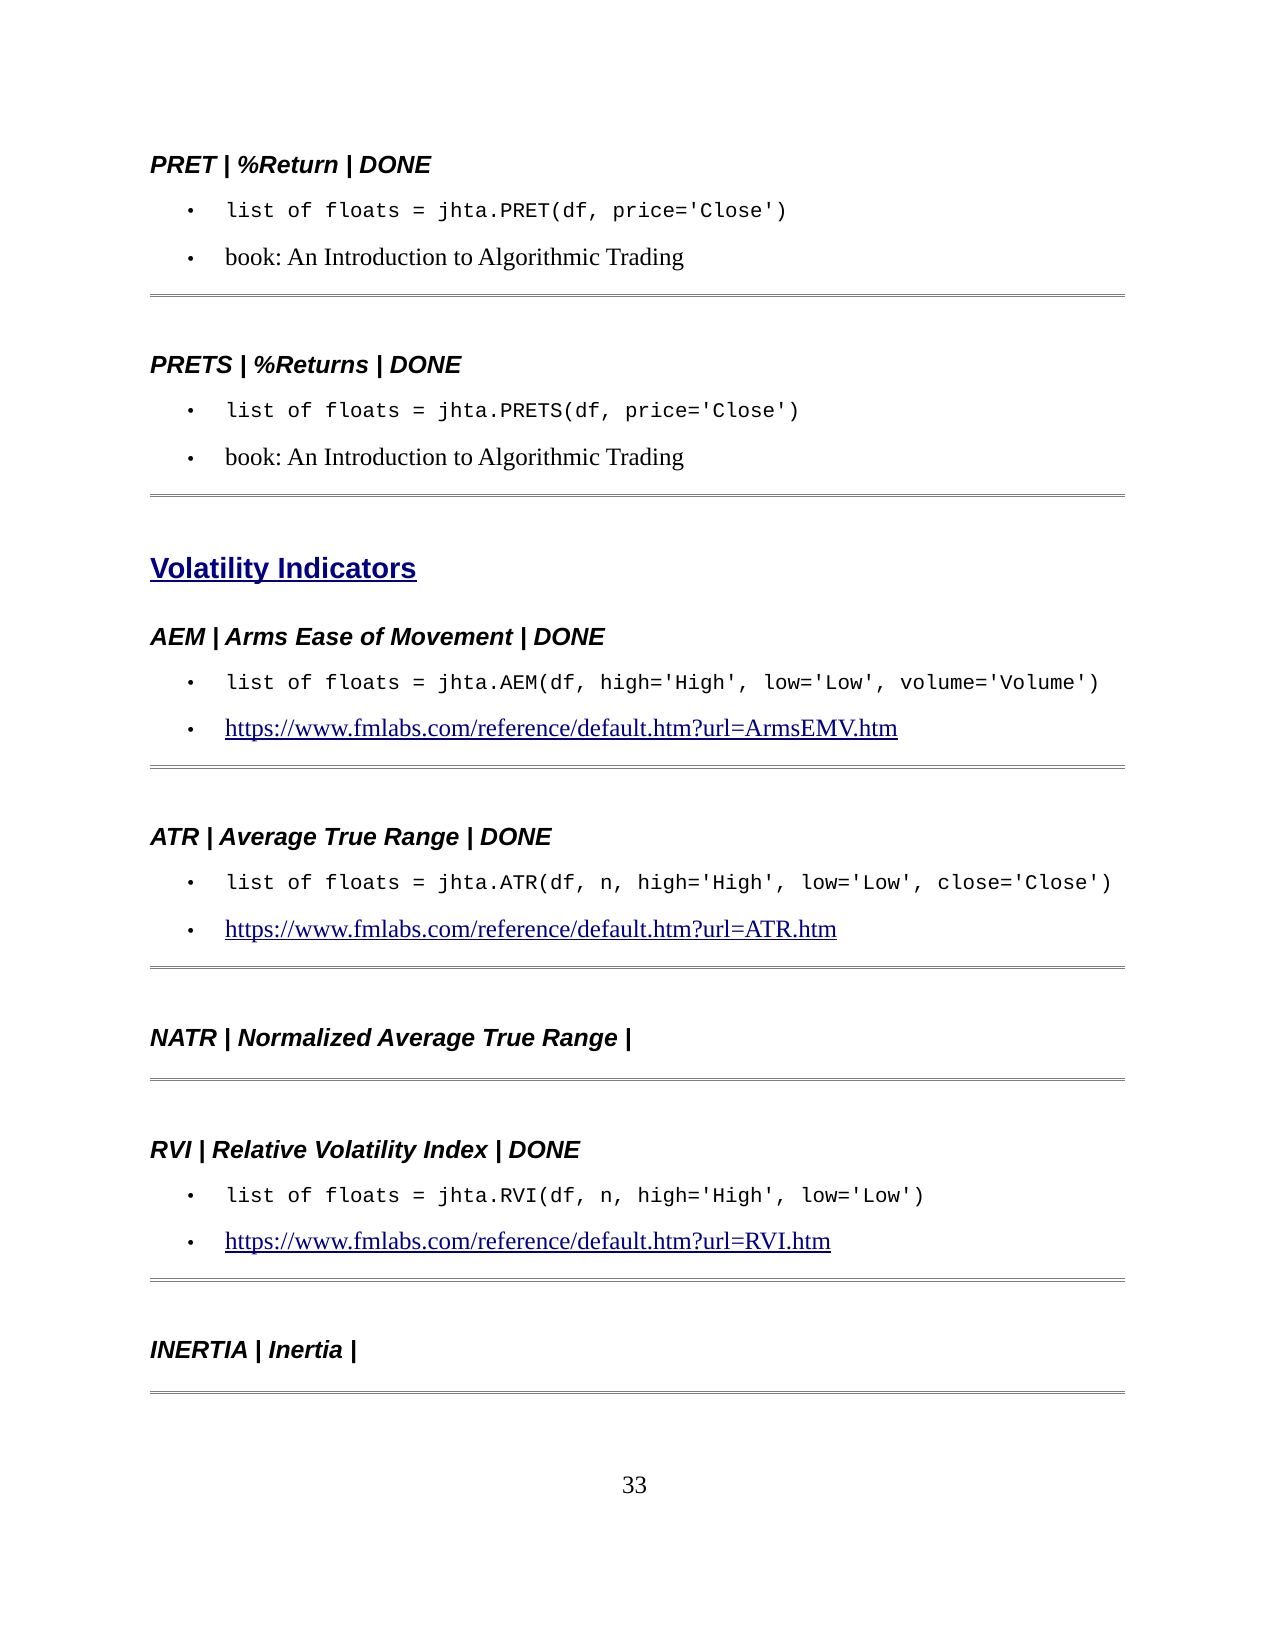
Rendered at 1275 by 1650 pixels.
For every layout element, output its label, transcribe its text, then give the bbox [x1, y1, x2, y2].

list https://www.fmlabs.com/reference/default.htm?url=ATR.htm [187, 914, 1125, 943]
subtitle RVI | Relative Volatility Index | DONE [150, 1135, 1125, 1163]
subtitle INERTIA | Inertia | [150, 1335, 1125, 1364]
list https://www.fmlabs.com/reference/default.htm?url=RVI.htm [187, 1226, 1125, 1255]
subtitle AEM | Arms Ease of Movement | DONE [150, 622, 1125, 650]
subtitle Volatility Indicators [150, 551, 1125, 584]
list book: An Introduction to Algorithmic Trading [187, 242, 1125, 270]
subtitle PRET | %Return | DONE [150, 150, 1125, 178]
list list of floats = jhta.ATR(df, n, high='High', low='Low', close='Close') [187, 872, 1125, 896]
list https://www.fmlabs.com/reference/default.htm?url=ArmsEMV.htm [187, 713, 1125, 742]
subtitle PRETS | %Returns | DONE [150, 350, 1125, 379]
subtitle ATR | Average True Range | DONE [150, 822, 1125, 851]
subtitle NATR | Normalized Average True Range | [150, 1023, 1125, 1051]
list list of floats = jhta.PRET(df, price='Close') [187, 200, 1125, 224]
list list of floats = jhta.RVI(df, n, high='High', low='Low') [187, 1185, 1125, 1208]
list list of floats = jhta.PRETS(df, price='Close') [187, 400, 1125, 424]
list list of floats = jhta.AEM(df, high='High', low='Low', volume='Volume') [187, 672, 1125, 696]
list book: An Introduction to Algorithmic Trading [187, 442, 1125, 471]
